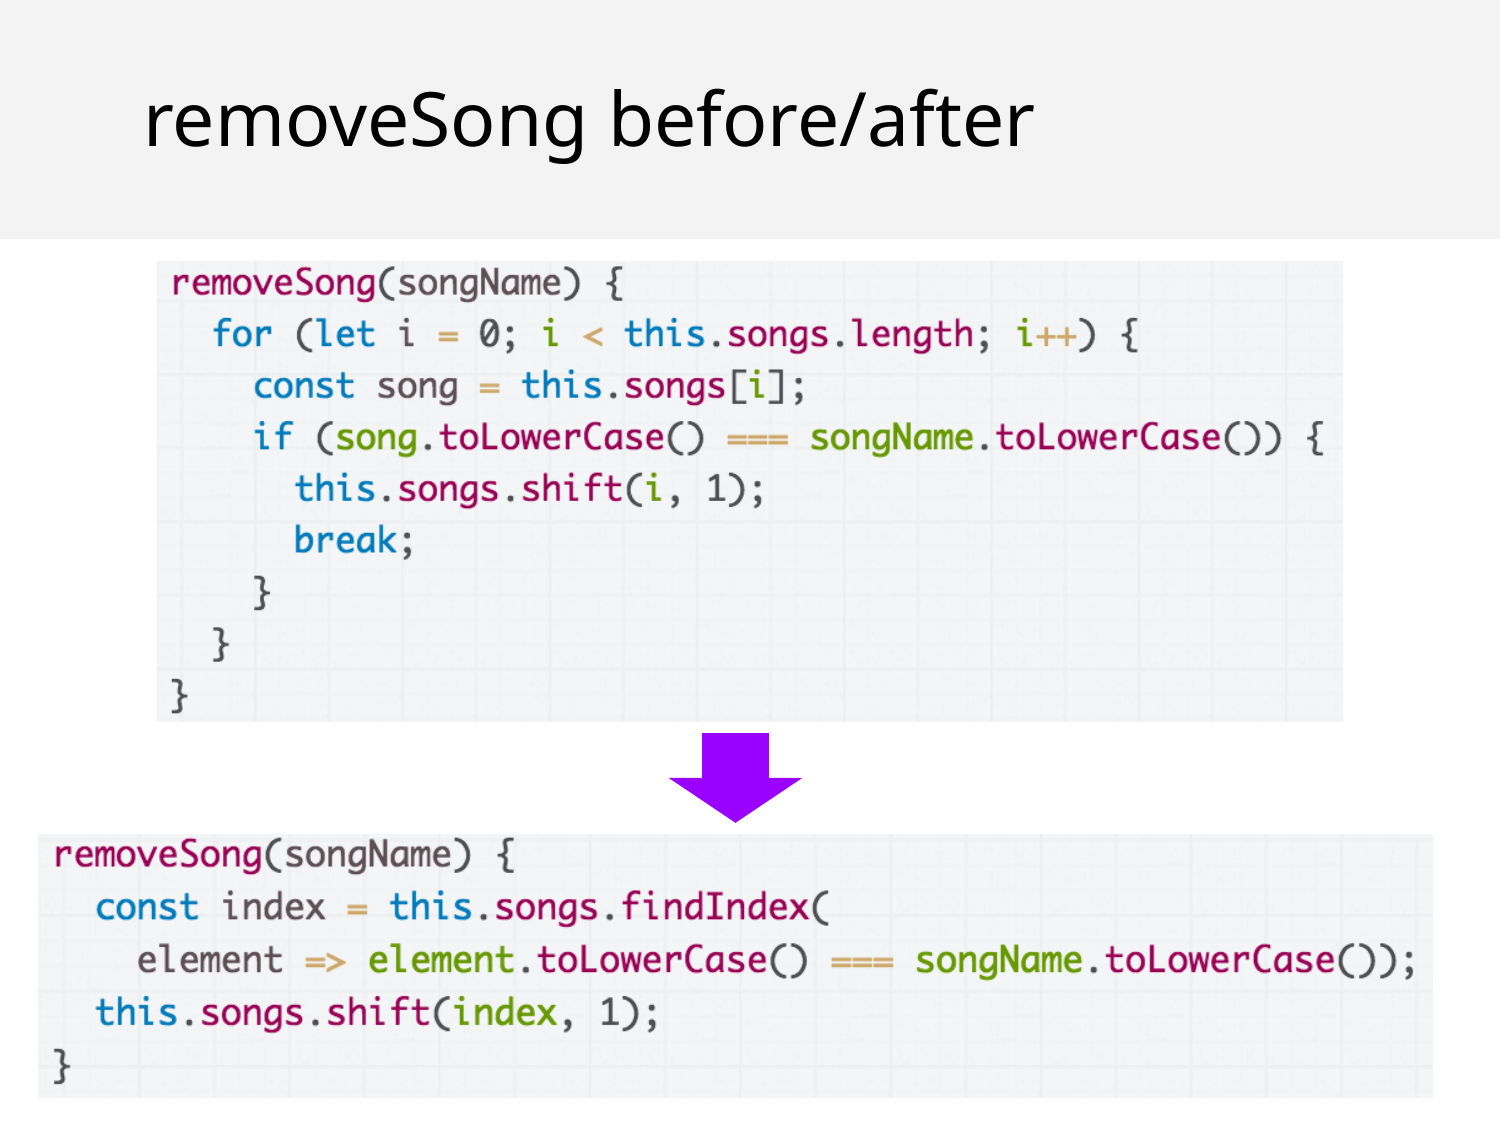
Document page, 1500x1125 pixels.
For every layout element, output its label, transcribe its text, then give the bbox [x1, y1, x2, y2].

picture [38, 834, 1433, 1098]
title removeSong before/after [128, 56, 1372, 183]
picture [156, 261, 1344, 722]
text_box [668, 733, 803, 823]
